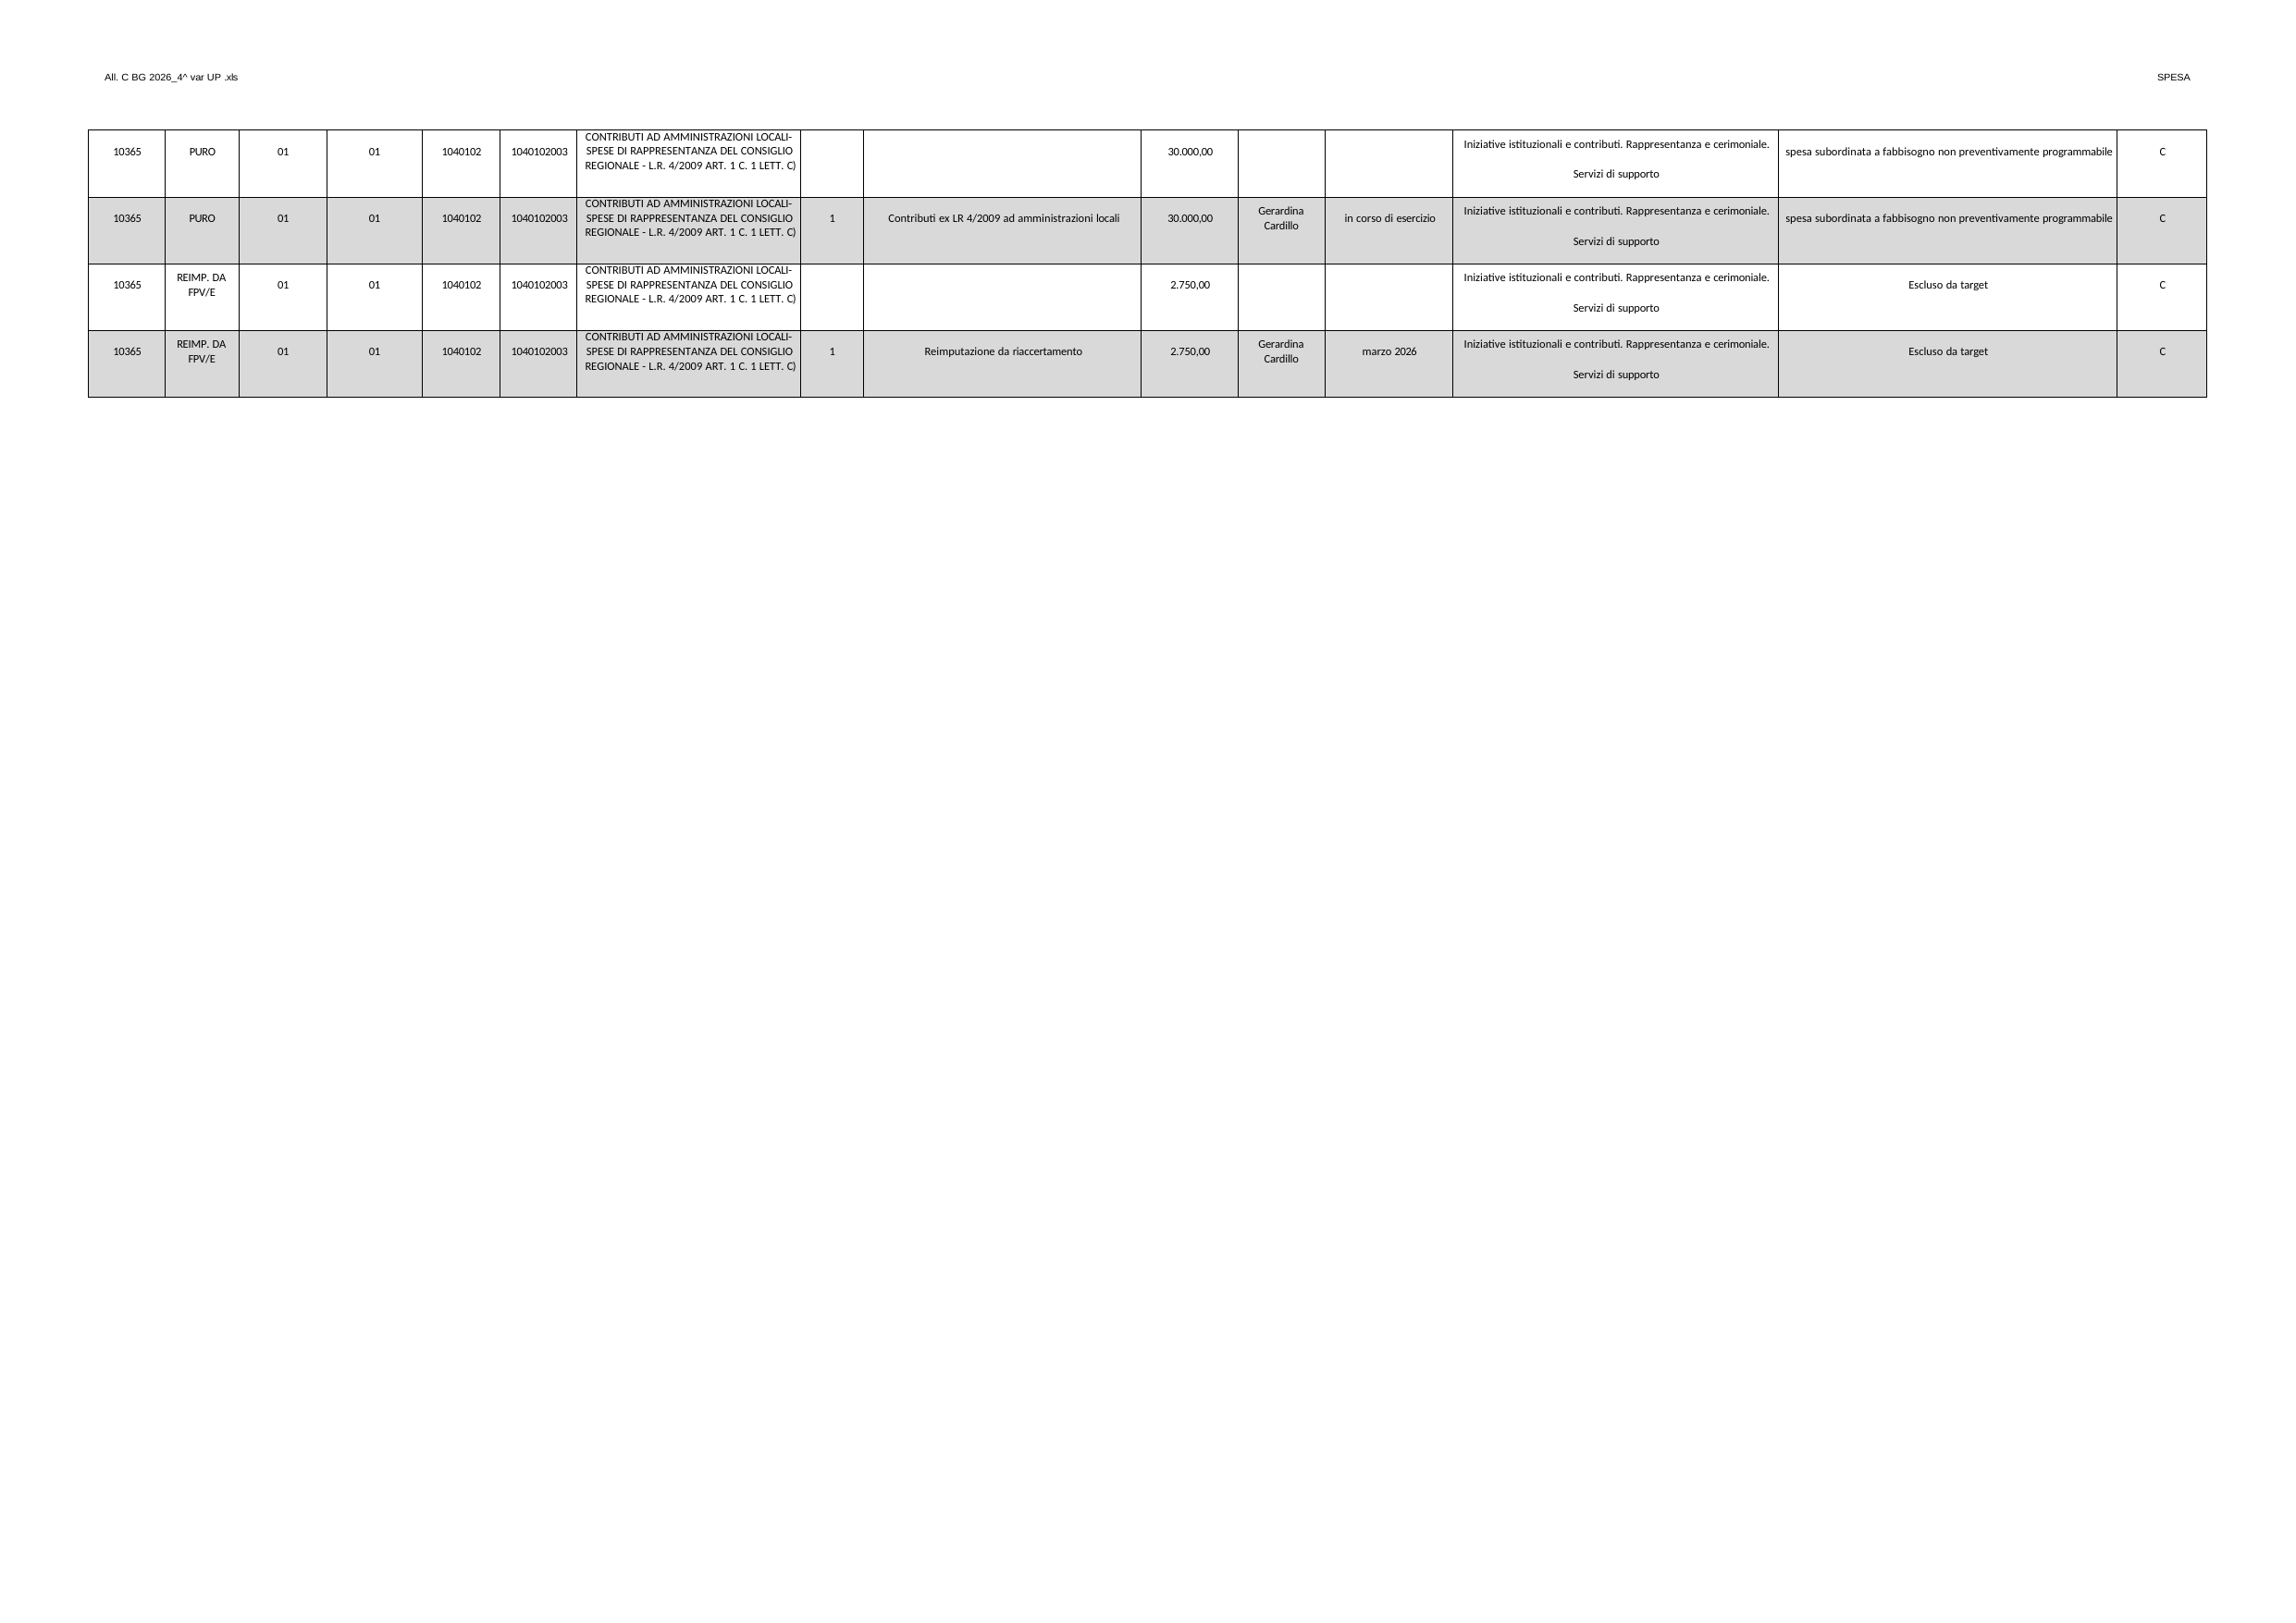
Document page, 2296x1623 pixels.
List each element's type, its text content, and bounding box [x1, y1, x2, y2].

table_cell REIMP. DA FPV/E [166, 264, 239, 330]
table_cell 1040102003 [500, 331, 576, 397]
table_cell [864, 264, 1141, 330]
table_cell 10365 [89, 264, 165, 330]
table_cell Iniziative istituzionali e contributi. Rappresentanza e cerimoniale. Servizi di supporto [1453, 264, 1778, 330]
table_cell 30.000,00 [1142, 198, 1238, 264]
table_cell C [2117, 198, 2206, 264]
table_cell 30.000,00 [1142, 130, 1238, 197]
table_cell 01 [327, 331, 422, 397]
table_cell 01 [327, 130, 422, 197]
table_cell Iniziative istituzionali e contributi. Rappresentanza e cerimoniale. Servizi di supporto [1453, 198, 1778, 264]
table_cell 1040102 [423, 331, 500, 397]
table_cell 1040102003 [500, 264, 576, 330]
table_cell CONTRIBUTI AD AMMINISTRAZIONI LOCALI- SPESE DI RAPPRESENTANZA DEL CONSIGLIO REGIONALE - L.R. 4/2009 ART. 1 C. 1 LETT. C) [577, 130, 800, 197]
table_cell 1 [801, 198, 863, 264]
table_cell 10365 [89, 331, 165, 397]
table_cell CONTRIBUTI AD AMMINISTRAZIONI LOCALI- SPESE DI RAPPRESENTANZA DEL CONSIGLIO REGIONALE - L.R. 4/2009 ART. 1 C. 1 LETT. C) [577, 331, 800, 397]
table_cell 1 [801, 331, 863, 397]
table_cell 2.750,00 [1142, 264, 1238, 330]
table_cell CONTRIBUTI AD AMMINISTRAZIONI LOCALI- SPESE DI RAPPRESENTANZA DEL CONSIGLIO REGIONALE - L.R. 4/2009 ART. 1 C. 1 LETT. C) [577, 264, 800, 330]
table_cell 10365 [89, 130, 165, 197]
table_cell 01 [240, 331, 327, 397]
table_cell 01 [240, 198, 327, 264]
table_cell CONTRIBUTI AD AMMINISTRAZIONI LOCALI- SPESE DI RAPPRESENTANZA DEL CONSIGLIO REGIONALE - L.R. 4/2009 ART. 1 C. 1 LETT. C) [577, 198, 800, 264]
table_cell REIMP. DA FPV/E [166, 331, 239, 397]
table_cell spesa subordinata a fabbisogno non preventivamente programmabile [1779, 130, 2117, 197]
table_cell Escluso da target [1779, 264, 2117, 330]
table_cell C [2117, 331, 2206, 397]
table_cell marzo 2026 [1326, 331, 1452, 397]
table_cell [864, 130, 1141, 197]
table_cell Iniziative istituzionali e contributi. Rappresentanza e cerimoniale. Servizi di supporto [1453, 130, 1778, 197]
table_cell Escluso da target [1779, 331, 2117, 397]
table_cell PURO [166, 198, 239, 264]
table_cell 1040102 [423, 198, 500, 264]
table_cell [1326, 130, 1452, 197]
table_cell Iniziative istituzionali e contributi. Rappresentanza e cerimoniale. Servizi di supporto [1453, 331, 1778, 397]
table_cell 10365 [89, 198, 165, 264]
table_cell PURO [166, 130, 239, 197]
table_cell 1040102 [423, 130, 500, 197]
table_cell Gerardina Cardillo [1239, 331, 1325, 397]
table_cell [801, 264, 863, 330]
table_cell 1040102003 [500, 130, 576, 197]
table_cell C [2117, 264, 2206, 330]
table_cell 2.750,00 [1142, 331, 1238, 397]
table_cell 01 [240, 264, 327, 330]
table_cell spesa subordinata a fabbisogno non preventivamente programmabile [1779, 198, 2117, 264]
table_cell [1239, 130, 1325, 197]
table_cell Gerardina Cardillo [1239, 198, 1325, 264]
table_cell 1040102003 [500, 198, 576, 264]
table_cell 01 [327, 264, 422, 330]
table_cell Reimputazione da riaccertamento [864, 331, 1141, 397]
table_cell 01 [327, 198, 422, 264]
table_cell 01 [240, 130, 327, 197]
table_cell in corso di esercizio [1326, 198, 1452, 264]
table_cell Contributi ex LR 4/2009 ad amministrazioni locali [864, 198, 1141, 264]
table_cell [801, 130, 863, 197]
table_cell [1239, 264, 1325, 330]
table_cell C [2117, 130, 2206, 197]
table_cell [1326, 264, 1452, 330]
table_cell 1040102 [423, 264, 500, 330]
